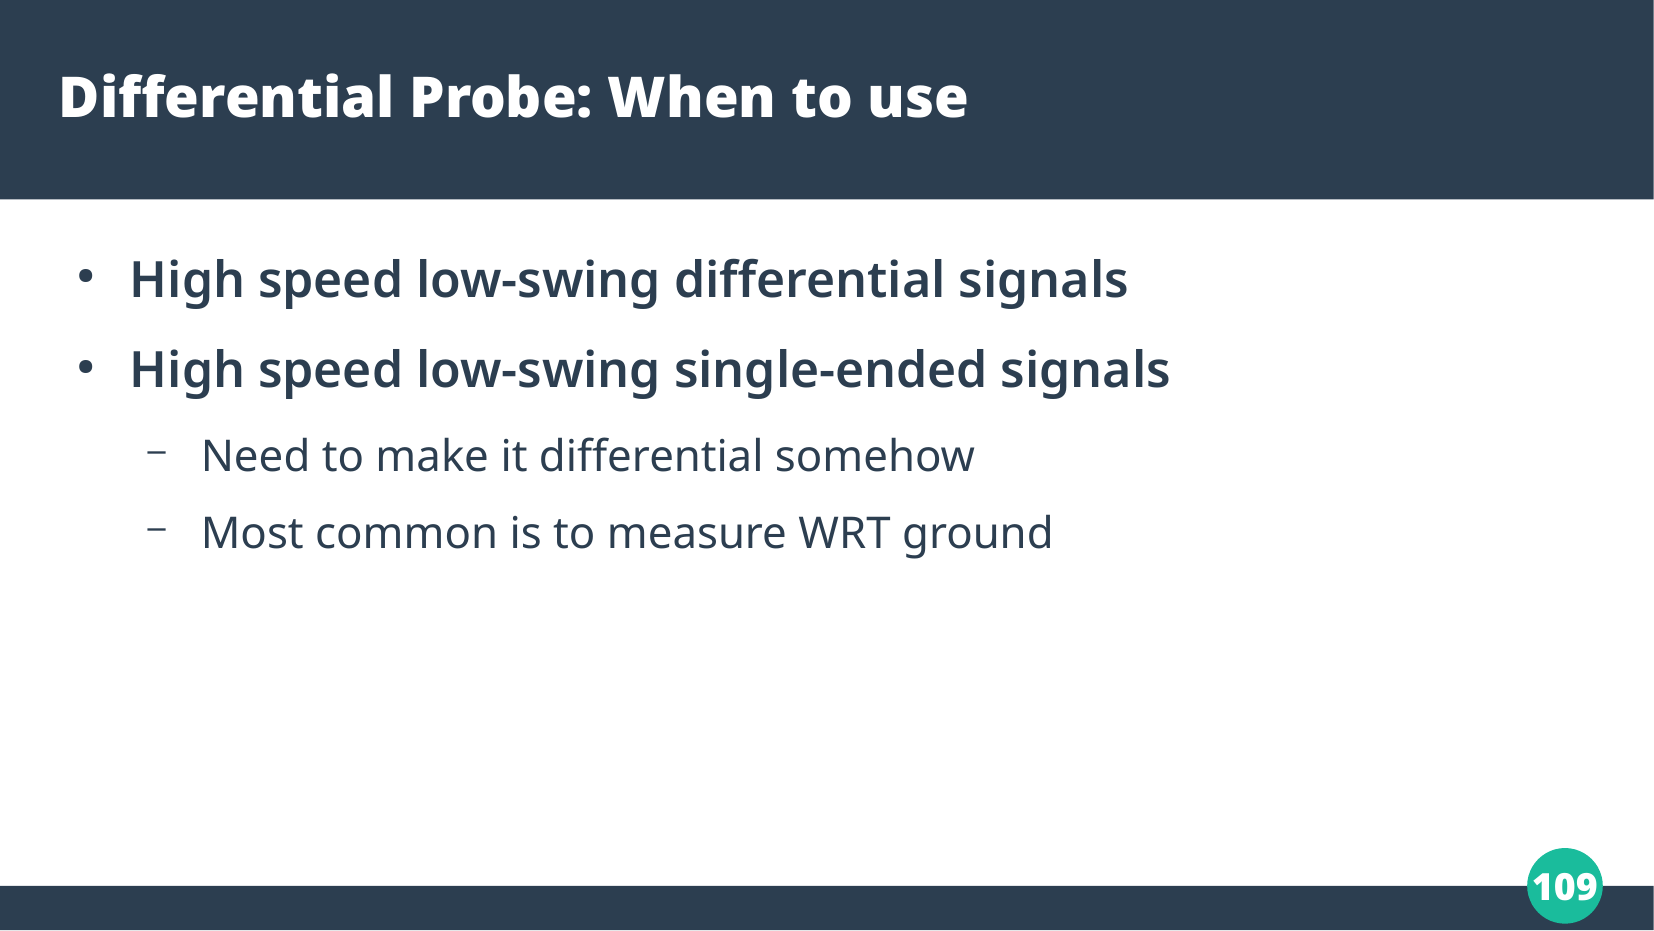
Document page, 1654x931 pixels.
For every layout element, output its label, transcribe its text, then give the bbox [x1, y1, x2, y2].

list High speed low-swing differential signals High speed low-swing single-ended signals Need to make it differential somehow Most common is to measure WRT ground [59, 243, 1595, 864]
title Differential Probe: When to use [59, 37, 1595, 155]
